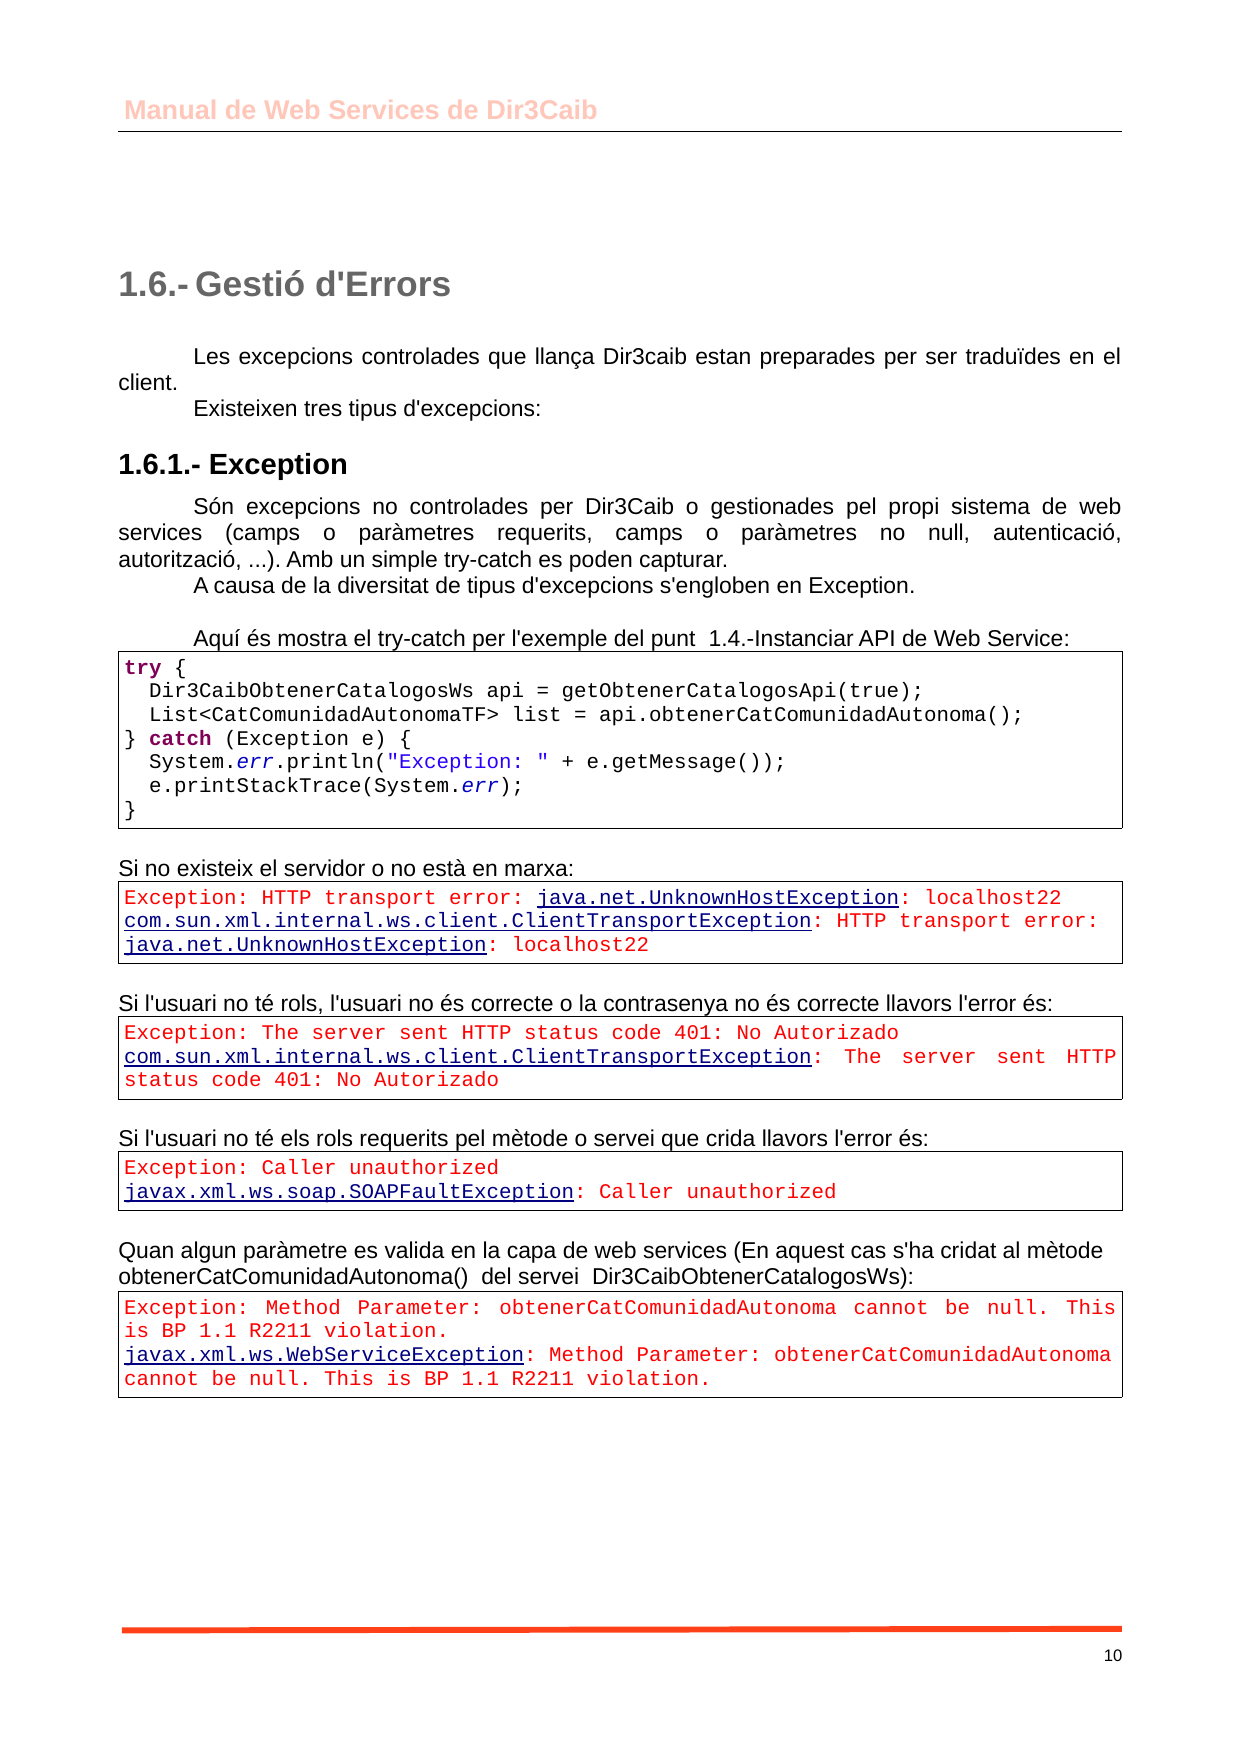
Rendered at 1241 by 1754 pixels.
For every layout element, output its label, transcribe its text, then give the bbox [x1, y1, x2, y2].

subtitle Gestió d'Errors [118, 263, 1122, 304]
text Si l'usuari no té els rols requerits pel mètode o servei que crida llavors l'error és: [118, 1125, 1122, 1151]
text Quan algun paràmetre es valida en la capa de web services (En aquest cas s'ha cridat al mètode obtenerCatComunidadAutonoma() del servei Dir3CaibObtenerCatalogosWs): [118, 1237, 1122, 1291]
table_header Exception: The server sent HTTP status code 401: No Autorizado com.sun.xml.internal.ws.client.ClientTransportException: The server sent HTTP status code 401: No Autorizado [119, 1017, 1122, 1099]
text Són excepcions no controlades per Dir3Caib o gestionades pel propi sistema de web services (camps o paràmetres requerits, camps o paràmetres no null, autenticació, autorització, ...). Amb un simple try-catch es poden capturar. [118, 493, 1122, 572]
subtitle Exception [118, 447, 1122, 480]
text Si no existeix el servidor o no està en marxa: [118, 854, 1122, 881]
text Existeixen tres tipus d'excepcions: [118, 395, 1122, 422]
table_header Exception: HTTP transport error: java.net.UnknownHostException: localhost22 com.sun.xml.internal.ws.client.ClientTransportException: HTTP transport error: java.net.UnknownHostException: localhost22 [119, 882, 1122, 963]
text Aquí és mostra el try-catch per l'exemple del punt 1.4.-Instanciar API de Web Service: [118, 624, 1122, 651]
text A causa de la diversitat de tipus d'excepcions s'engloben en Exception. [118, 572, 1122, 598]
text Les excepcions controlades que llança Dir3caib estan preparades per ser traduïdes en el client. [118, 343, 1122, 395]
text Si l'usuari no té rols, l'usuari no és correcte o la contrasenya no és correcte llavors l'error és: [118, 990, 1122, 1016]
table_header Exception: Caller unauthorized javax.xml.ws.soap.SOAPFaultException: Caller unauthorized [119, 1152, 1122, 1210]
table_header try { Dir3CaibObtenerCatalogosWs api = getObtenerCatalogosApi(true); List<CatComunidadAutonomaTF> list = api.obtenerCatComunidadAutonoma(); } catch (Exception e) { System.err.println("Exception: " + e.getMessage()); e.printStackTrace(System.err); } [119, 652, 1122, 828]
table_header Exception: Method Parameter: obtenerCatComunidadAutonoma cannot be null. This is BP 1.1 R2211 violation. javax.xml.ws.WebServiceException: Method Parameter: obtenerCatComunidadAutonoma cannot be null. This is BP 1.1 R2211 violation. [119, 1292, 1122, 1397]
